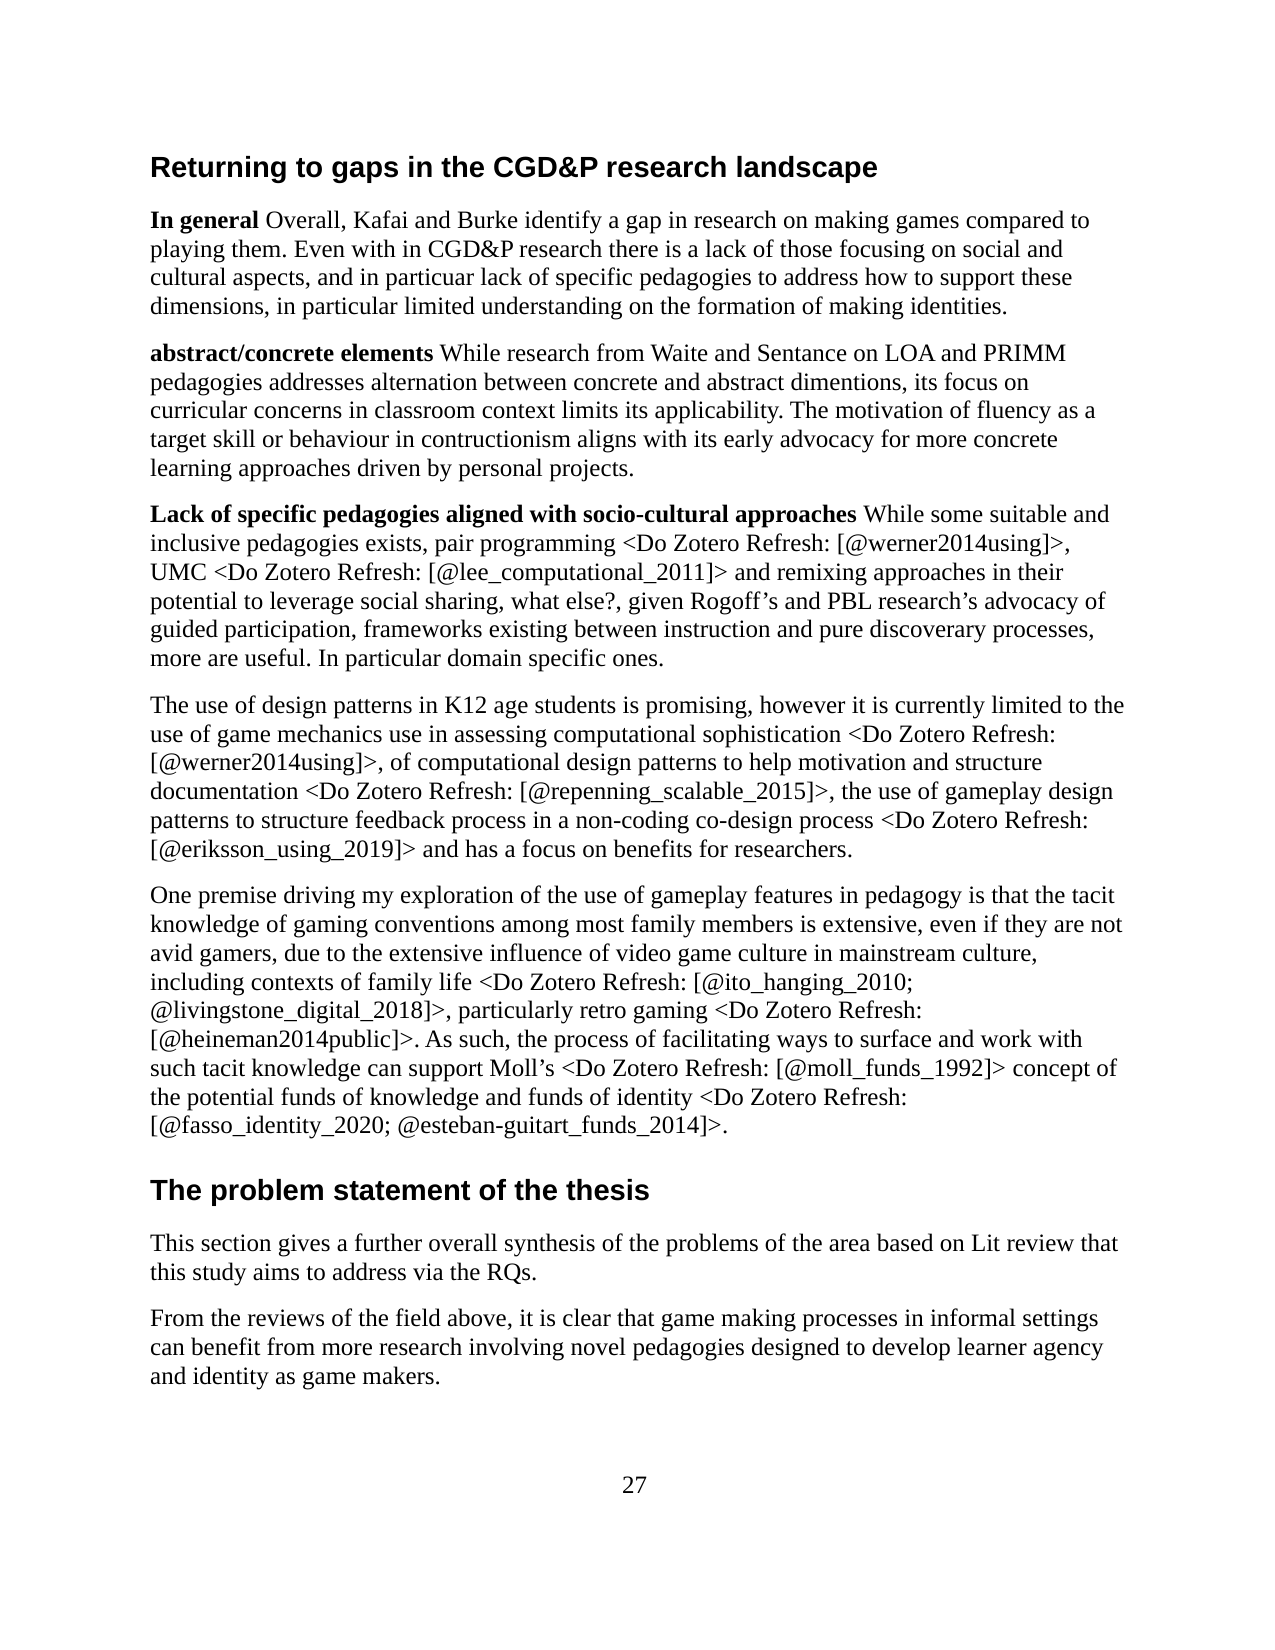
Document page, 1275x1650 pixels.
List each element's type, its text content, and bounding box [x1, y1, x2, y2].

text The use of design patterns in K12 age students is promising, however it is currently limited to the use of game mechanics use in assessing computational sophistication <Do Zotero Refresh: [@werner2014using]>, of computational design patterns to help motivation and structure documentation <Do Zotero Refresh: [@repenning_scalable_2015]>, the use of gameplay design patterns to structure feedback process in a non-coding co-design process <Do Zotero Refresh: [@eriksson_using_2019]> and has a focus on benefits for researchers. [150, 690, 1125, 862]
text abstract/concrete elements While research from Waite and Sentance on LOA and PRIMM pedagogies addresses alternation between concrete and abstract dimentions, its focus on curricular concerns in classroom context limits its applicability. The motivation of fluency as a target skill or behaviour in contructionism aligns with its early advocacy for more concrete learning approaches driven by personal projects. [150, 338, 1125, 482]
text One premise driving my exploration of the use of gameplay features in pedagogy is that the tacit knowledge of gaming conventions among most family members is extensive, even if they are not avid gamers, due to the extensive influence of video game culture in mainstream culture, including contexts of family life <Do Zotero Refresh: [@ito_hanging_2010; @livingstone_digital_2018]>, particularly retro gaming <Do Zotero Refresh: [@heineman2014public]>. As such, the process of facilitating ways to surface and work with such tacit knowledge can support Moll’s <Do Zotero Refresh: [@moll_funds_1992]> concept of the potential funds of knowledge and funds of identity <Do Zotero Refresh: [@fasso_identity_2020; @esteban-guitart_funds_2014]>. [150, 880, 1125, 1139]
subtitle The problem statement of the thesis [150, 1173, 1125, 1207]
subtitle Returning to gaps in the CGD&P research landscape [150, 150, 1125, 183]
text Lack of specific pedagogies aligned with socio-cultural approaches While some suitable and inclusive pedagogies exists, pair programming <Do Zotero Refresh: [@werner2014using]>, UMC <Do Zotero Refresh: [@lee_computational_2011]> and remixing approaches in their potential to leverage social sharing, what else?, given Rogoff’s and PBL research’s advocacy of guided participation, frameworks existing between instruction and pure discoverary processes, more are useful. In particular domain specific ones. [150, 499, 1125, 672]
text From the reviews of the field above, it is clear that game making processes in informal settings can benefit from more research involving novel pedagogies designed to develop learner agency and identity as game makers. [150, 1303, 1125, 1390]
text This section gives a further overall synthesis of the problems of the area based on Lit review that this study aims to address via the RQs. [150, 1228, 1125, 1286]
text In general Overall, Kafai and Burke identify a gap in research on making games compared to playing them. Even with in CGD&P research there is a lack of those focusing on social and cultural aspects, and in particuar lack of specific pedagogies to address how to support these dimensions, in particular limited understanding on the formation of making identities. [150, 205, 1125, 320]
